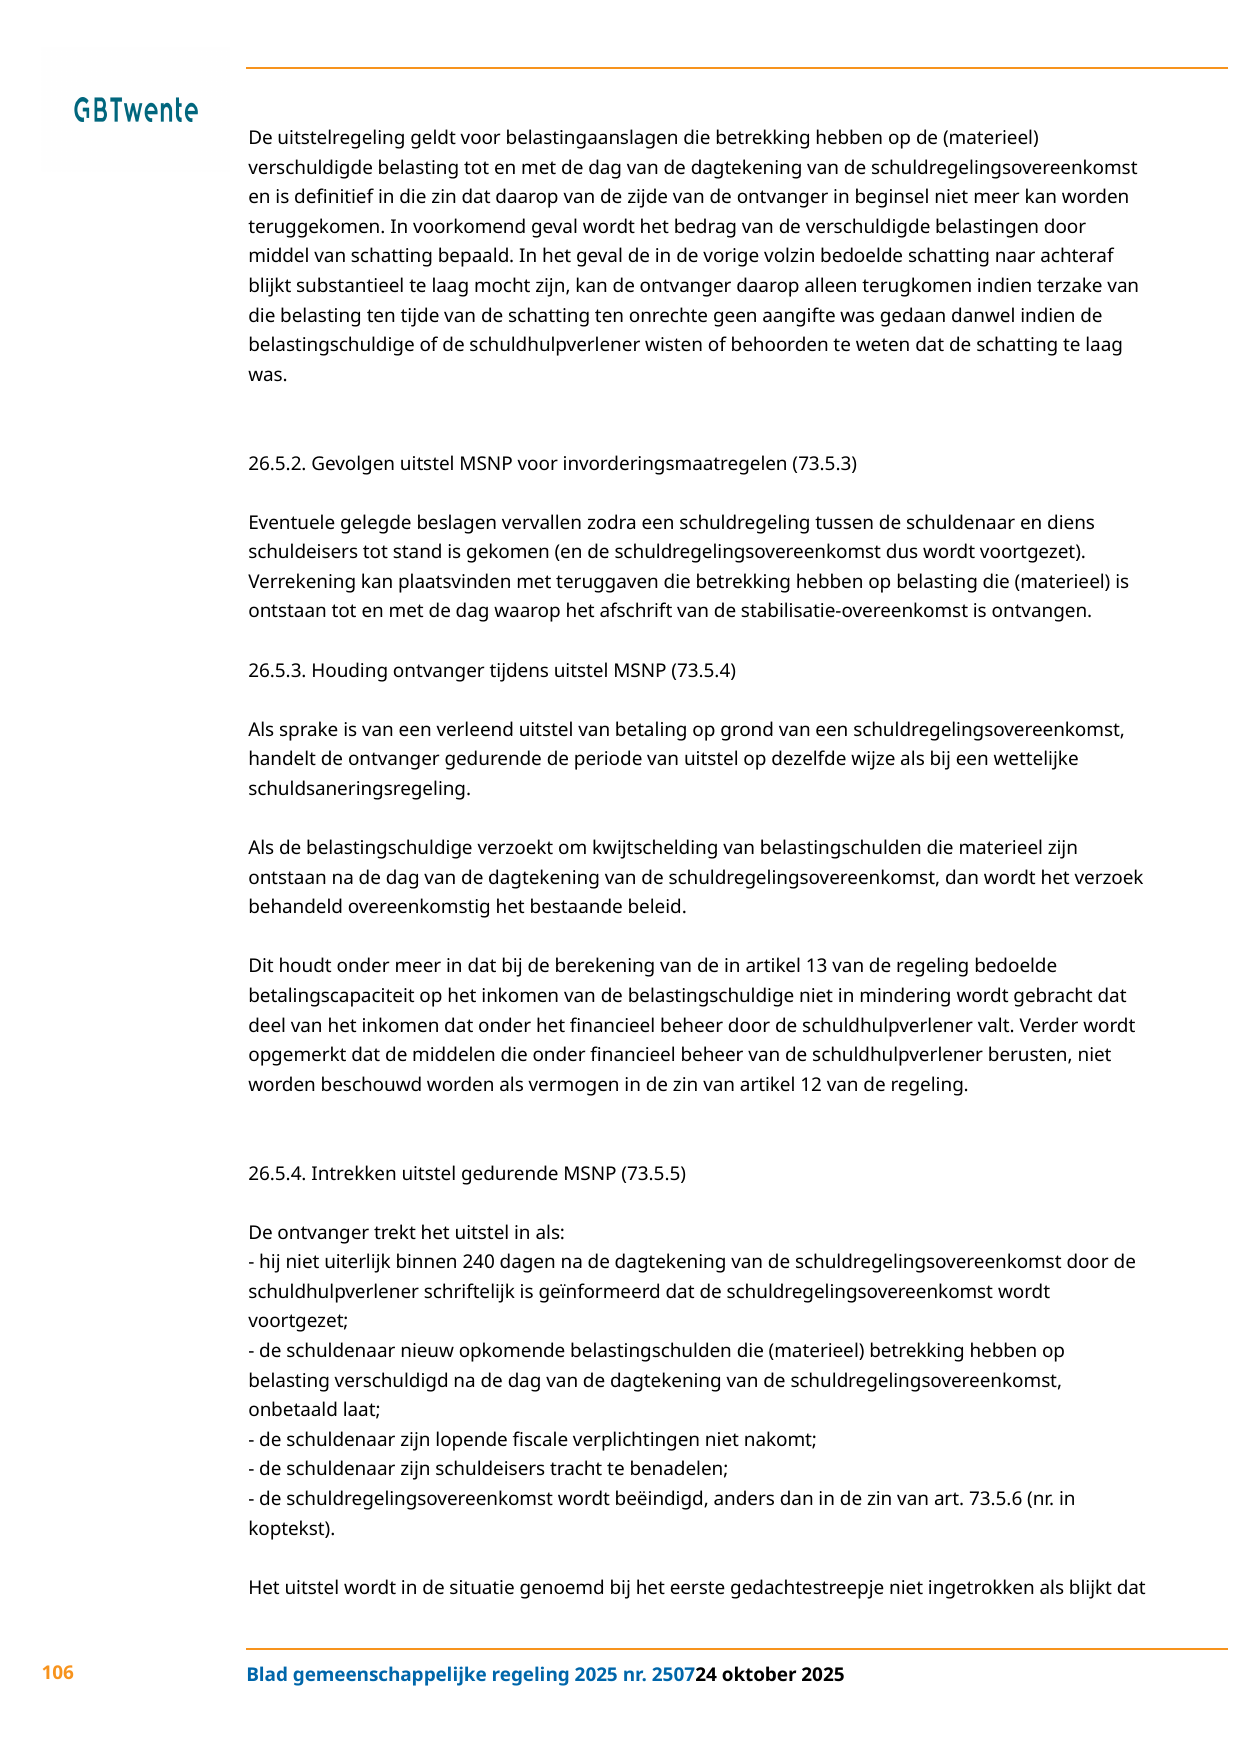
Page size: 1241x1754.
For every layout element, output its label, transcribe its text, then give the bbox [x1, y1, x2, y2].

text Verrekening kan plaatsvinden met teruggaven die betrekking hebben op belasting die (materieel) is ontstaan tot en met de dag waarop het afschrift van de stabilisatie-overeenkomst is ontvangen. [248, 568, 1152, 623]
text 26.5.4. Intrekken uitstel gedurende MSNP (73.5.5) [248, 1160, 1152, 1186]
text Als de belastingschuldige verzoekt om kwijtschelding van belastingschulden die materieel zijn ontstaan na de dag van de dagtekening van de schuldregelingsovereenkomst, dan wordt het verzoek behandeld overeenkomstig het bestaande beleid. [248, 834, 1152, 919]
text - de schuldregelingsovereenkomst wordt beëindigd, anders dan in de zin van art. 73.5.6 (nr. in koptekst). [248, 1485, 1152, 1541]
text De uitstelregeling geldt voor belastingaanslagen die betrekking hebben op de (materieel) verschuldigde belasting tot en met de dag van de dagtekening van de schuldregelingsovereenkomst en is definitief in die zin dat daarop van de zijde van de ontvanger in beginsel niet meer kan worden teruggekomen. In voorkomend geval wordt het bedrag van de verschuldigde belastingen door middel van schatting bepaald. In het geval de in de vorige volzin bedoelde schatting naar achteraf blijkt substantieel te laag mocht zijn, kan de ontvanger daarop alleen terugkomen indien terzake van die belasting ten tijde van de schatting ten onrechte geen aangifte was gedaan danwel indien de belastingschuldige of de schuldhulpverlener wisten of behoorden te weten dat de schatting te laag was. [248, 124, 1152, 387]
text 26.5.3. Houding ontvanger tijdens uitstel MSNP (73.5.4) [248, 657, 1152, 683]
text Dit houdt onder meer in dat bij de berekening van de in artikel 13 van de regeling bedoelde betalingscapaciteit op het inkomen van de belastingschuldige niet in mindering wordt gebracht dat deel van het inkomen dat onder het financieel beheer door de schuldhulpverlener valt. Verder wordt opgemerkt dat de middelen die onder financieel beheer van de schuldhulpverlener berusten, niet worden beschouwd worden als vermogen in de zin van artikel 12 van de regeling. [248, 953, 1152, 1097]
text - de schuldenaar zijn schuldeisers tracht te benadelen; [248, 1456, 1152, 1481]
text Als sprake is van een verleend uitstel van betaling op grond van een schuldregelingsovereenkomst, handelt de ontvanger gedurende de periode van uitstel op dezelfde wijze als bij een wettelijke schuldsaneringsregeling. [248, 716, 1152, 801]
text De ontvanger trekt het uitstel in als: [248, 1219, 1152, 1245]
text - hij niet uiterlijk binnen 240 dagen na de dagtekening van de schuldregelingsovereenkomst door de schuldhulpverlener schriftelijk is geïnformeerd dat de schuldregelingsovereenkomst wordt voortgezet; [248, 1248, 1152, 1333]
text Het uitstel wordt in de situatie genoemd bij het eerste gedachtestreepje niet ingetrokken als blijkt dat [248, 1574, 1152, 1600]
text 26.5.2. Gevolgen uitstel MSNP voor invorderingsmaatregelen (73.5.3) [248, 450, 1152, 476]
picture [41, 47, 231, 172]
text - de schuldenaar zijn lopende fiscale verplichtingen niet nakomt; [248, 1426, 1152, 1452]
text - de schuldenaar nieuw opkomende belastingschulden die (materieel) betrekking hebben op belasting verschuldigd na de dag van de dagtekening van de schuldregelingsovereenkomst, onbetaald laat; [248, 1337, 1152, 1422]
text Eventuele gelegde beslagen vervallen zodra een schuldregeling tussen de schuldenaar en diens schuldeisers tot stand is gekomen (en de schuldregelingsovereenkomst dus wordt voortgezet). [248, 509, 1152, 564]
